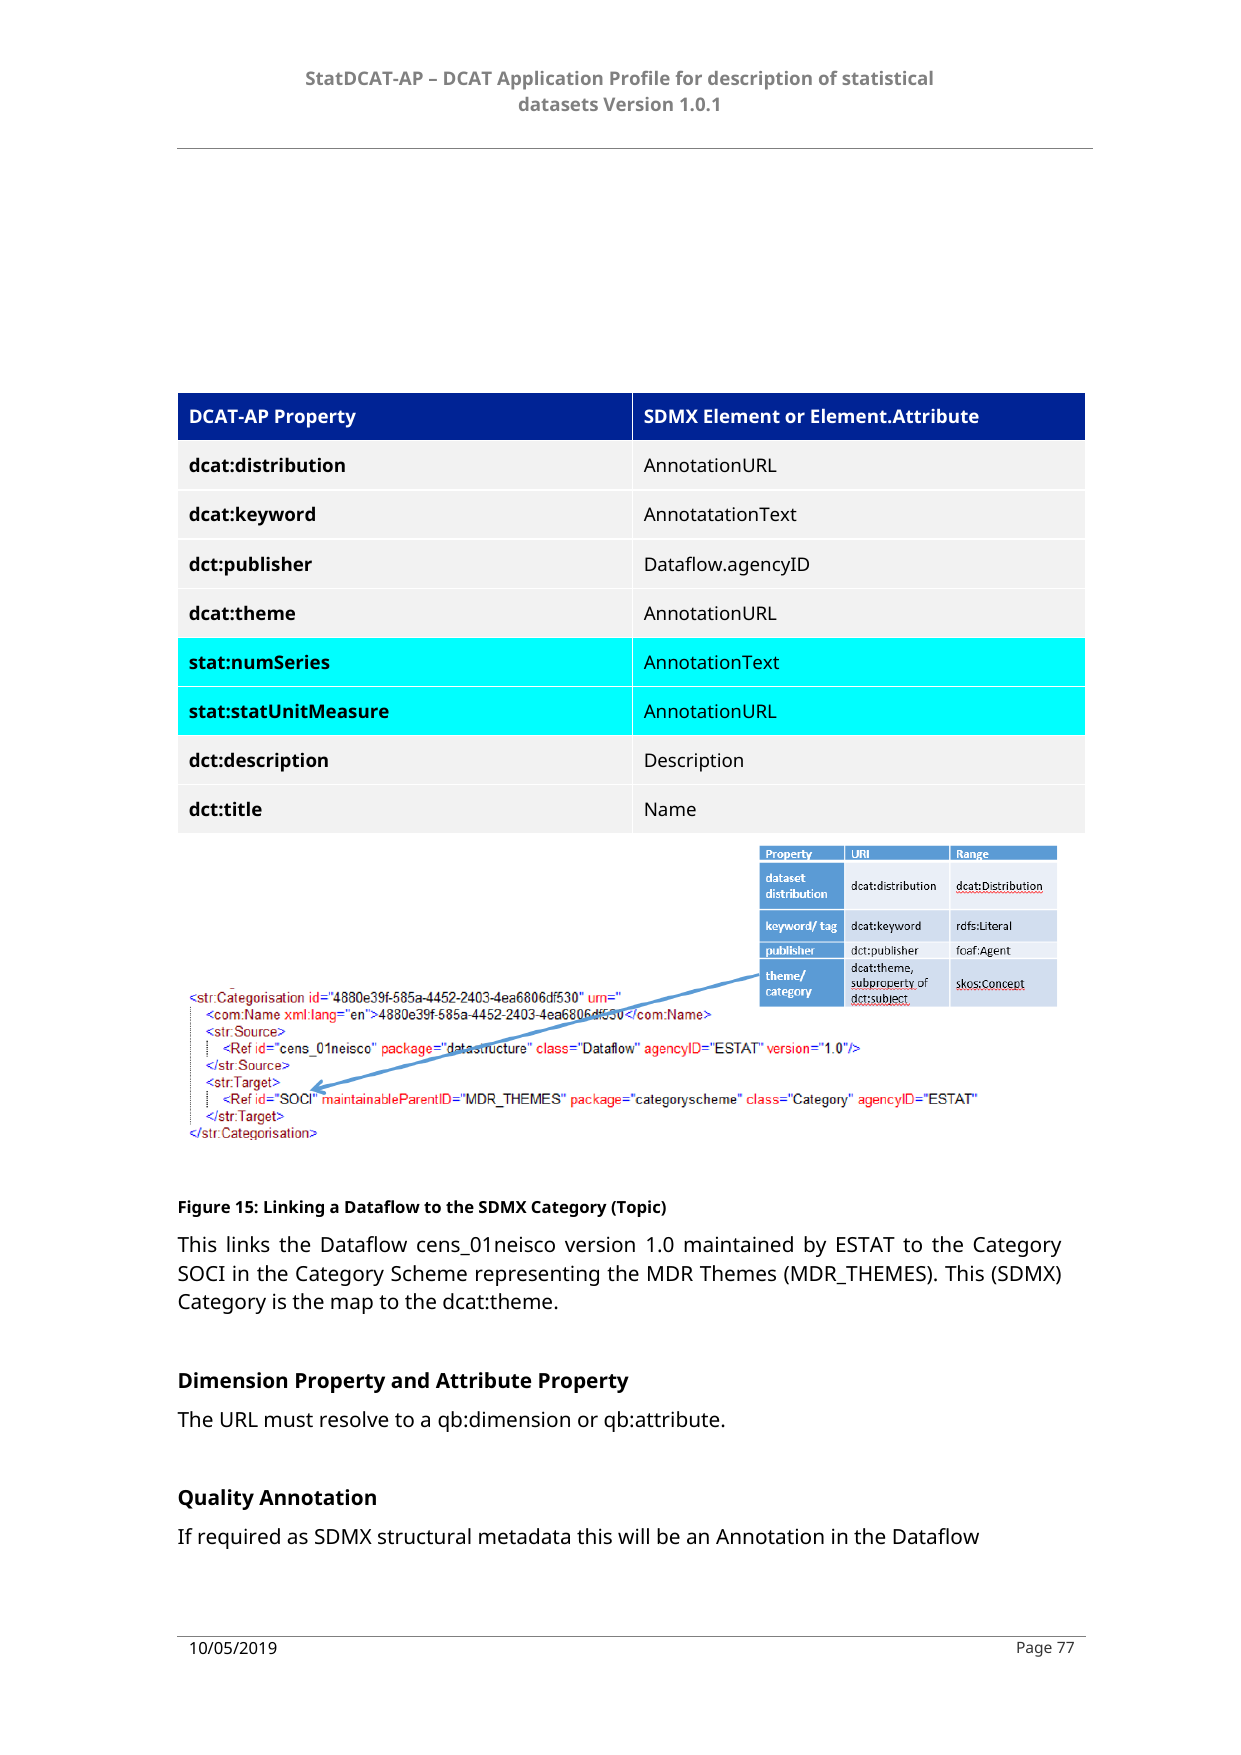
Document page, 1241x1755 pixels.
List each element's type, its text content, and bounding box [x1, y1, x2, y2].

table_cell stat:numSeries [178, 638, 632, 686]
table_cell AnnotationURL [633, 441, 1085, 489]
table_cell Description [633, 736, 1085, 784]
table_cell stat:statUnitMeasure [178, 687, 632, 735]
table_cell AnnotationURL [633, 687, 1085, 735]
subtitle Quality Annotation [177, 1483, 1063, 1512]
table_cell dct:title [178, 785, 632, 833]
table_cell AnnotationText [633, 638, 1085, 686]
table_cell dct:description [178, 736, 632, 784]
table_cell AnnotationURL [633, 589, 1085, 637]
table_cell Dataflow.agencyID [633, 540, 1085, 588]
table_cell Name [633, 785, 1085, 833]
table_cell dcat:distribution [178, 441, 632, 489]
text Figure 15: Linking a Dataflow to the SDMX Category (Topic) [177, 1195, 1063, 1218]
text The URL must resolve to a qb:dimension or qb:attribute. [177, 1405, 1063, 1433]
table_cell dcat:theme [178, 589, 632, 637]
table_cell dct:publisher [178, 540, 632, 588]
table_cell AnnotatationText [633, 491, 1085, 538]
subtitle Dimension Property and Attribute Property [177, 1366, 1063, 1394]
table_cell dcat:keyword [178, 491, 632, 538]
table_header SDMX Element or Element.Attribute [633, 393, 1085, 440]
text If required as SDMX structural metadata this will be an Annotation in the Dataflow [177, 1522, 1063, 1551]
table_header DCAT-AP Property [178, 393, 632, 440]
text This links the Dataflow cens_01neisco version 1.0 maintained by ESTAT to the Category SOCI in the Category Scheme representing the MDR Themes (MDR_THEMES). This (SDMX) Category is the map to the dcat:theme. [177, 1231, 1063, 1316]
